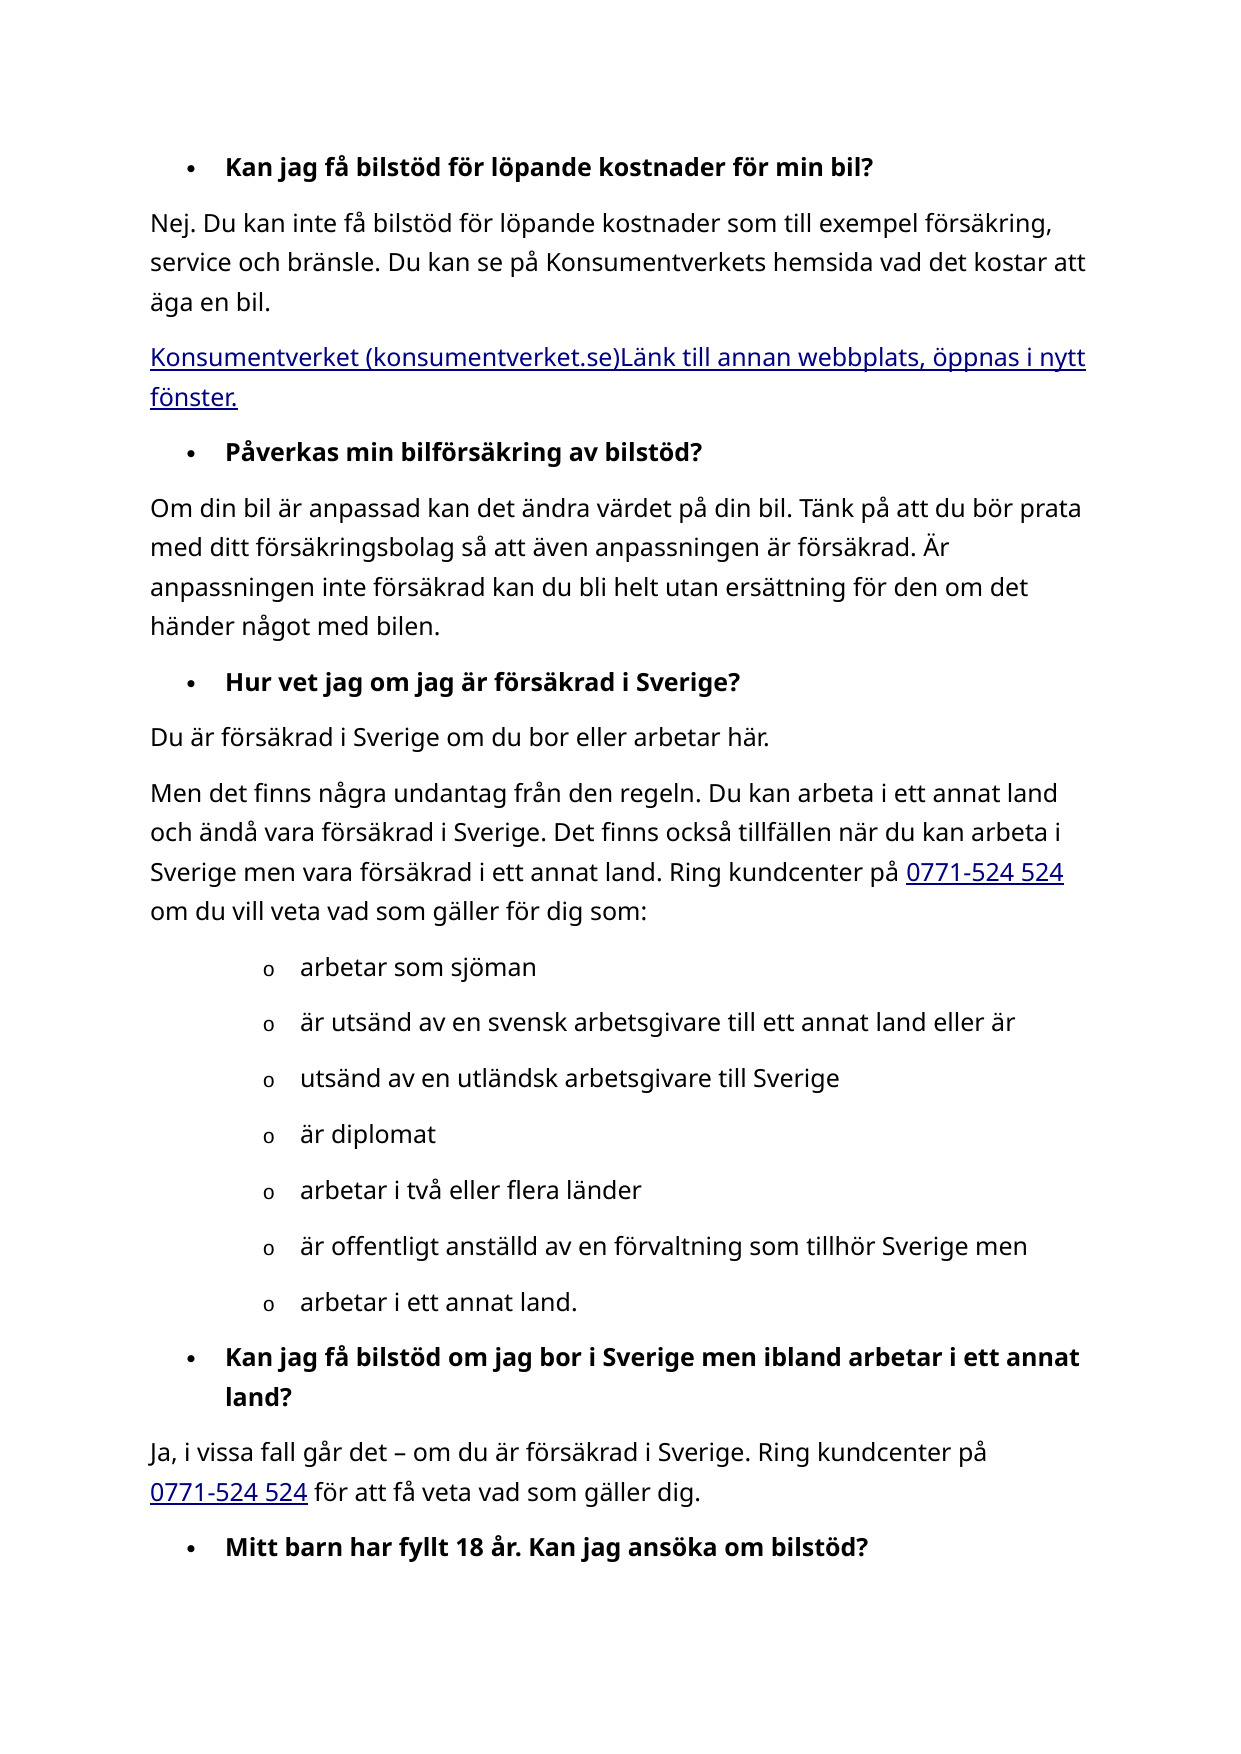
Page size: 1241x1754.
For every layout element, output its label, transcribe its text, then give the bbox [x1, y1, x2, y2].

list Påverkas min bilförsäkring av bilstöd? [187, 435, 1090, 469]
list Kan jag få bilstöd för löpande kostnader för min bil? [187, 150, 1090, 184]
text Nej. Du kan inte få bilstöd för löpande kostnader som till exempel försäkring, service och bränsle. Du kan se på Konsumentverkets hemsida vad det kostar att äga en bil. [150, 206, 1090, 318]
list Mitt barn har fyllt 18 år. Kan jag ansöka om bilstöd? [187, 1530, 1090, 1564]
text Ja, i vissa fall går det – om du är försäkrad i Sverige. Ring kundcenter på 0771‑524 524 för att få veta vad som gäller dig. [150, 1435, 1090, 1508]
text Om din bil är anpassad kan det ändra värdet på din bil. Tänk på att du bör prata med ditt försäkringsbolag så att även anpassningen är försäkrad. Är anpassningen inte försäkrad kan du bli helt utan ersättning för den om det händer något med bilen. [150, 491, 1090, 642]
list är utsänd av en svensk arbetsgivare till ett annat land eller är [262, 1005, 1090, 1039]
list Hur vet jag om jag är försäkrad i Sverige? [187, 664, 1090, 698]
text Du är försäkrad i Sverige om du bor eller arbetar här. [150, 720, 1090, 754]
list Kan jag få bilstöd om jag bor i Sverige men ibland arbetar i ett annat land? [187, 1340, 1090, 1413]
text Konsumentverket (konsumentverket.se)Länk till annan webbplats, öppnas i nytt fönster. [150, 340, 1090, 413]
list arbetar i ett annat land. [262, 1284, 1090, 1318]
list är diplomat [262, 1117, 1090, 1151]
list är offentligt anställd av en förvaltning som tillhör Sverige men [262, 1228, 1090, 1262]
list arbetar i två eller flera länder [262, 1172, 1090, 1207]
list utsänd av en utländsk arbetsgivare till Sverige [262, 1061, 1090, 1095]
list arbetar som sjöman [262, 949, 1090, 983]
text Men det finns några undantag från den regeln. Du kan arbeta i ett annat land och ändå vara försäkrad i Sverige. Det finns också tillfällen när du kan arbeta i Sverige men vara försäkrad i ett annat land. Ring kundcenter på 0771‑524 524 om du vill veta vad som gäller för dig som: [150, 776, 1090, 927]
